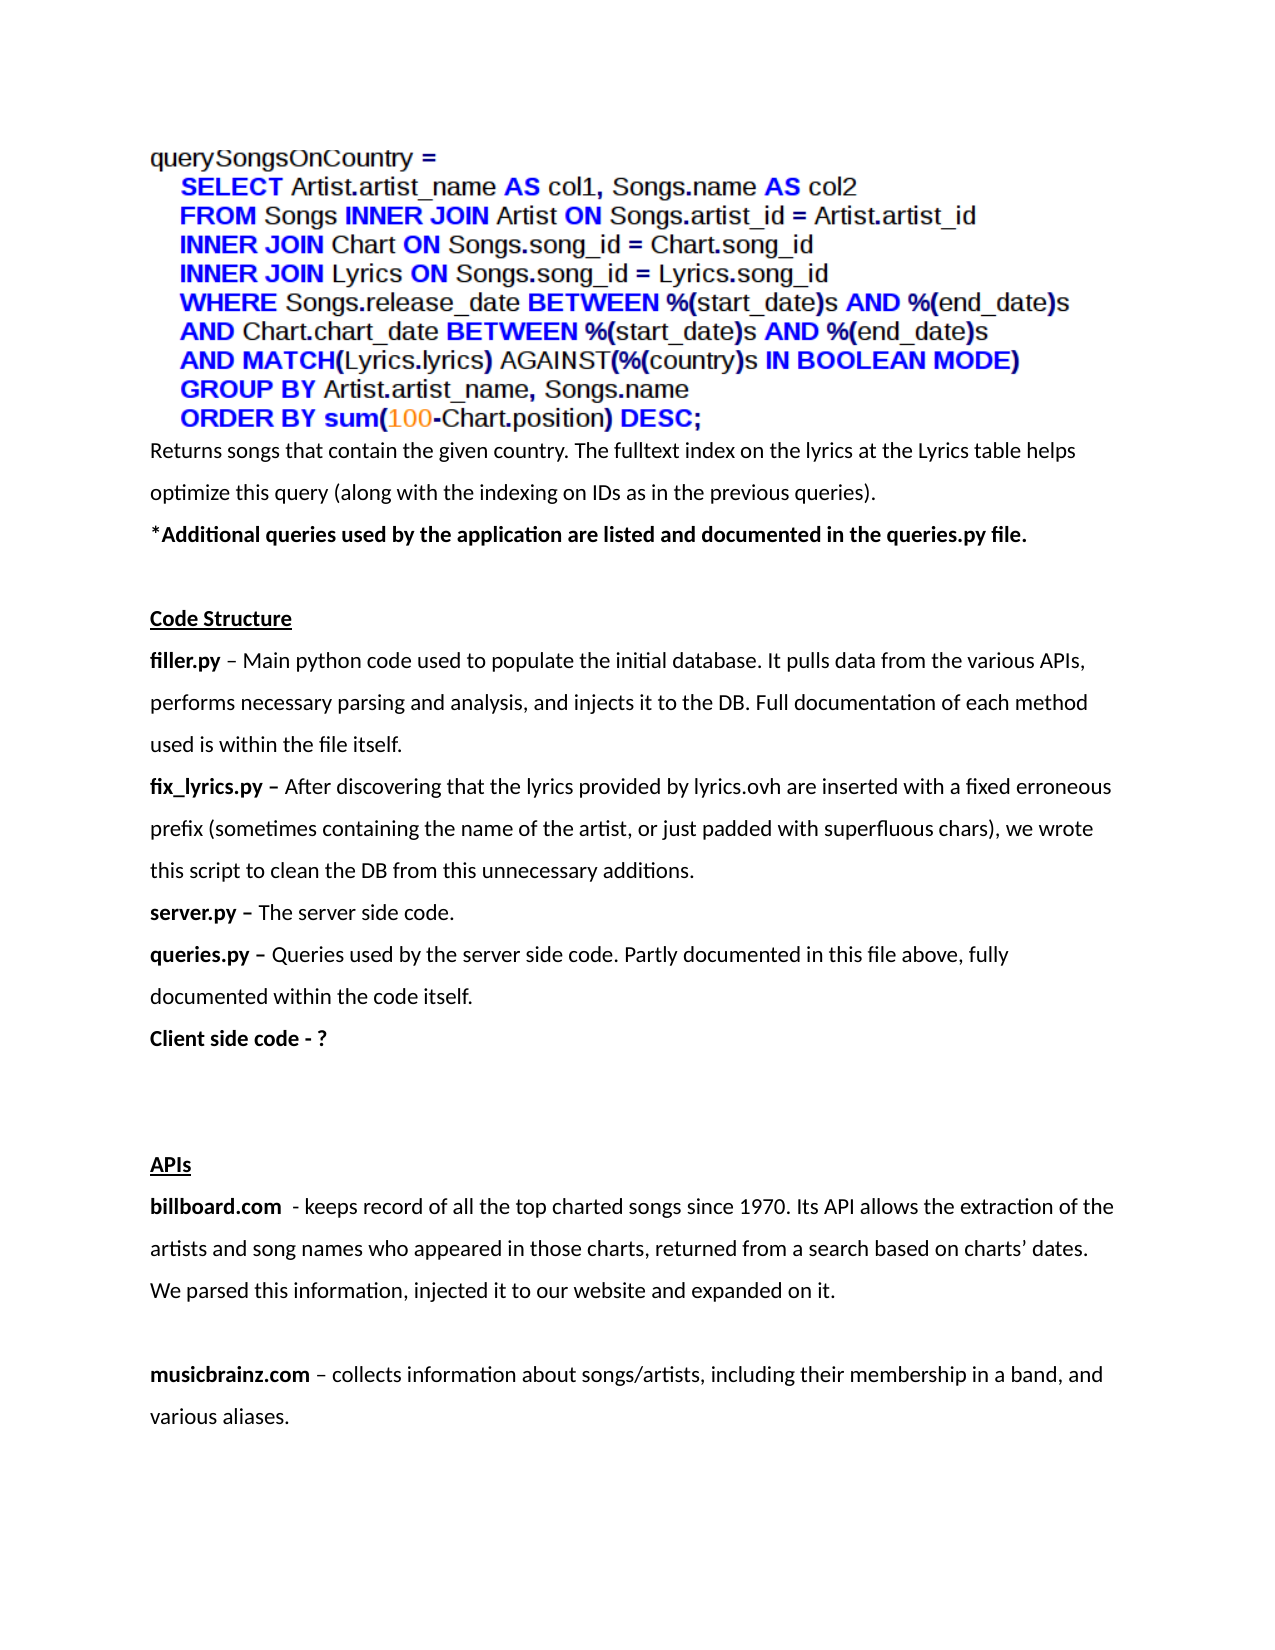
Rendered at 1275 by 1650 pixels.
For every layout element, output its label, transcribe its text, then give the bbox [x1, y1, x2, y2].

text musicbrainz.com – collects information about songs/artists, including their membership in a band, and various aliases. [150, 1360, 1125, 1430]
picture [150, 150, 1075, 437]
text billboard.com - keeps record of all the top charted songs since 1970. Its API allows the extraction of the artists and song names who appeared in those charts, returned from a search based on charts’ dates. We parsed this information, injected it to our website and expanded on it. [150, 1192, 1125, 1304]
text queries.py – Queries used by the server side code. Partly documented in this file above, fully documented within the code itself. [150, 940, 1125, 1010]
text *Additional queries used by the application are listed and documented in the queries.py file. [150, 520, 1125, 548]
text server.py – The server side code. [150, 898, 1125, 926]
text Code Structure [150, 604, 1125, 632]
text filler.py – Main python code used to populate the initial database. It pulls data from the various APIs, performs necessary parsing and analysis, and injects it to the DB. Full documentation of each method used is within the file itself. [150, 646, 1125, 758]
text fix_lyrics.py – After discovering that the lyrics provided by lyrics.ovh are inserted with a fixed erroneous prefix (sometimes containing the name of the artist, or just padded with superfluous chars), we wrote this script to clean the DB from this unnecessary additions. [150, 772, 1125, 884]
text Client side code - ? [150, 1024, 1125, 1052]
text Returns songs that contain the given country. The fulltext index on the lyrics at the Lyrics table helps optimize this query (along with the indexing on IDs as in the previous queries). [150, 437, 1125, 506]
text APIs [150, 1150, 1125, 1178]
